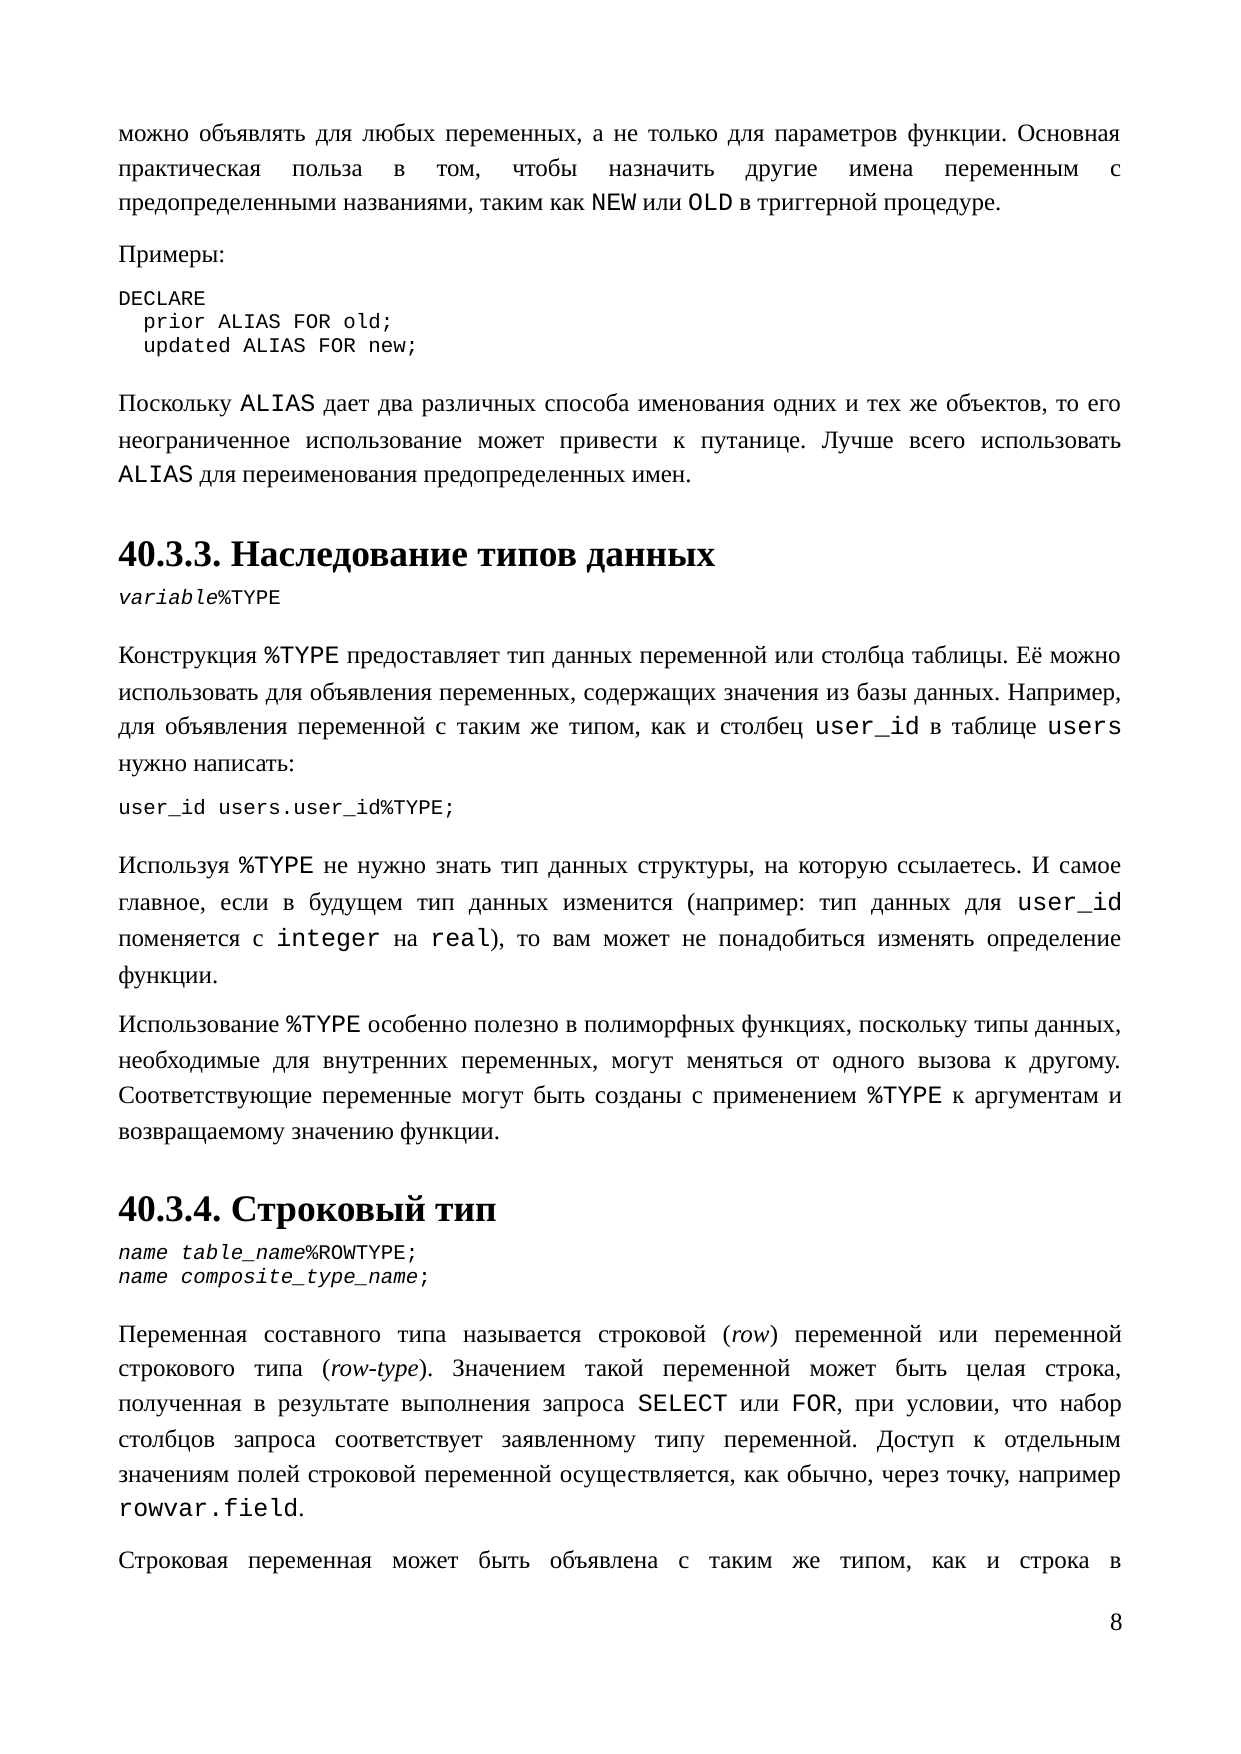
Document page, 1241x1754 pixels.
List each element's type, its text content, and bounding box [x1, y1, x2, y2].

text Переменная составного типа называется строковой (row) переменной или переменной строкового типа (row-type). Значением такой переменной может быть целая строка, полученная в результате выполнения запроса SELECT или FOR, при условии, что набор столбцов запроса соответствует заявленному типу переменной. Доступ к отдельным значениям полей строковой переменной осуществляется, как обычно, через точку, например rowvar.field. [118, 1319, 1122, 1524]
text variable%TYPE [118, 587, 1122, 611]
text Примеры: [118, 239, 1122, 267]
text name composite_type_name; [118, 1266, 1122, 1289]
text можно объявлять для любых переменных, а не только для параметров функции. Основная практическая польза в том, чтобы назначить другие имена переменным с предопределенными названиями, таким как NEW или OLD в триггерной процедуре. [118, 118, 1122, 218]
text Поскольку ALIAS дает два различных способа именования одних и тех же объектов, то его неограниченное использование может привести к путанице. Лучше всего использовать ALIAS для переименования предопределенных имен. [118, 388, 1122, 490]
text Конструкция %TYPE предоставляет тип данных переменной или столбца таблицы. Её можно использовать для объявления переменных, содержащих значения из базы данных. Например, для объявления переменной с таким же типом, как и столбец user_id в таблице users нужно написать: [118, 640, 1122, 777]
text Используя %TYPE не нужно знать тип данных структуры, на которую ссылаетесь. И самое главное, если в будущем тип данных изменится (например: тип данных для user_id поменяется с integer на real), то вам может не понадобиться изменять определение функции. [118, 850, 1122, 988]
text name table_name%ROWTYPE; [118, 1242, 1122, 1266]
text Использование %TYPE особенно полезно в полиморфных функциях, поскольку типы данных, необходимые для внутренних переменных, могут меняться от одного вызова к другому. Соответствующие переменные могут быть созданы с применением %TYPE к аргументам и возвращаемому значению функции. [118, 1009, 1122, 1145]
text DECLARE [118, 288, 1122, 311]
subtitle 40.3.3. Наследование типов данных [118, 532, 1122, 575]
subtitle 40.3.4. Строковый тип [118, 1186, 1122, 1229]
text prior ALIAS FOR old; [118, 311, 1122, 335]
text user_id users.user_id%TYPE; [118, 797, 1122, 821]
text updated ALIAS FOR new; [118, 335, 1122, 359]
text Строковая переменная может быть объявлена с таким же типом, как и строка в [118, 1545, 1122, 1573]
